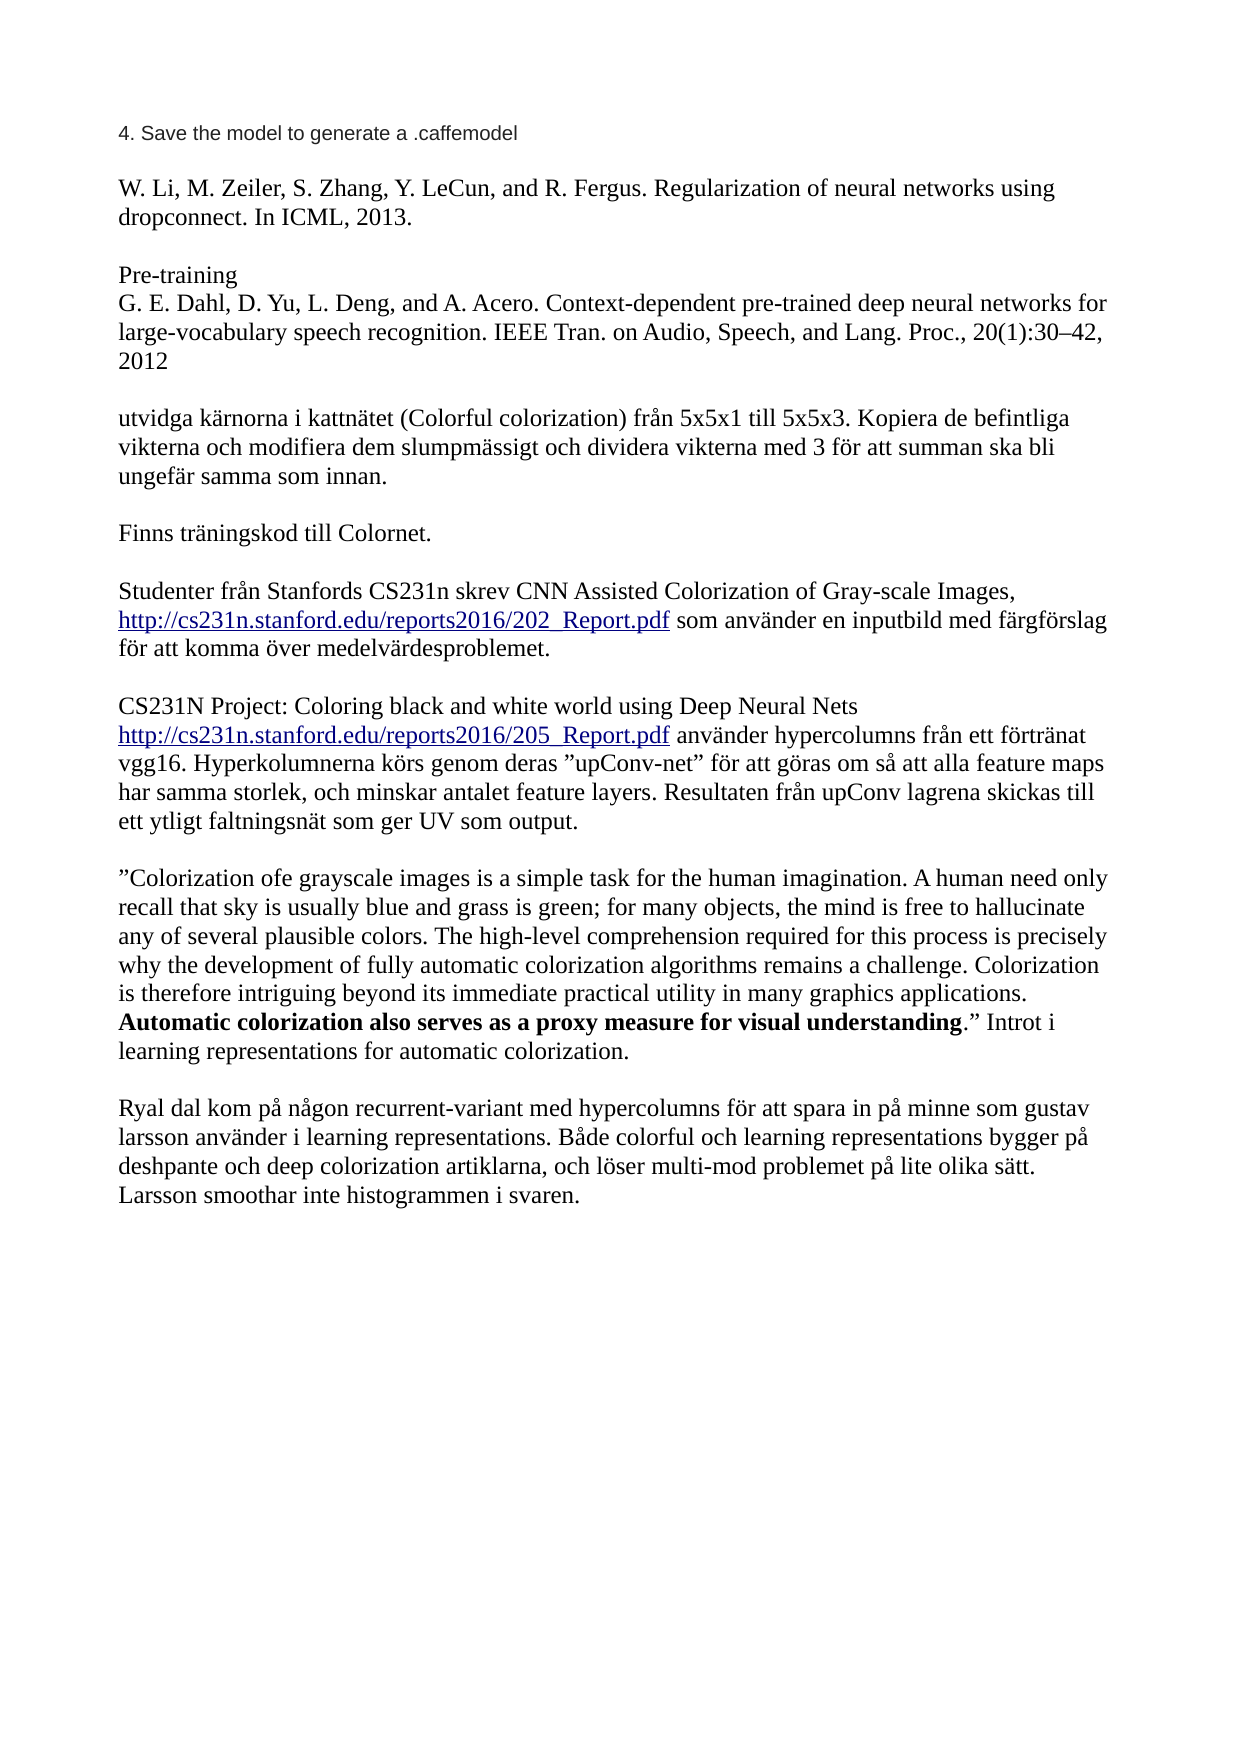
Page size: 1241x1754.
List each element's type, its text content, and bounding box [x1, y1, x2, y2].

text Pre-training [118, 260, 1122, 288]
text Larsson smoothar inte histogrammen i svaren. [118, 1180, 1122, 1208]
text 4. Save the model to generate a .caffemodel [118, 118, 1122, 145]
text G. E. Dahl, D. Yu, L. Deng, and A. Acero. Context-dependent pre-trained deep neural networks for large-vocabulary speech recognition. IEEE Tran. on Audio, Speech, and Lang. Proc., 20(1):30–42, 2012 [118, 288, 1122, 375]
text utvidga kärnorna i kattnätet (Colorful colorization) från 5x5x1 till 5x5x3. Kopiera de befintliga vikterna och modifiera dem slumpmässigt och dividera vikterna med 3 för att summan ska bli ungefär samma som innan. [118, 403, 1122, 490]
text ”Colorization ofe grayscale images is a simple task for the human imagination. A human need only recall that sky is usually blue and grass is green; for many objects, the mind is free to hallucinate any of several plausible colors. The high-level comprehension required for this process is precisely why the development of fully automatic colorization algorithms remains a challenge. Colorization is therefore intriguing beyond its immediate practical utility in many graphics applications. Automatic colorization also serves as a proxy measure for visual understanding.” Introt i learning representations for automatic colorization. [118, 863, 1122, 1065]
text Studenter från Stanfords CS231n skrev CNN Assisted Colorization of Gray-scale Images, http://cs231n.stanford.edu/reports2016/202_Report.pdf som använder en inputbild med färgförslag för att komma över medelvärdesproblemet. [118, 576, 1122, 662]
text W. Li, M. Zeiler, S. Zhang, Y. LeCun, and R. Fergus. Regularization of neural networks using dropconnect. In ICML, 2013. [118, 173, 1122, 231]
text CS231N Project: Coloring black and white world using Deep Neural Nets http://cs231n.stanford.edu/reports2016/205_Report.pdf använder hypercolumns från ett förtränat vgg16. Hyperkolumnerna körs genom deras ”upConv-net” för att göras om så att alla feature maps har samma storlek, och minskar antalet feature layers. Resultaten från upConv lagrena skickas till ett ytligt faltningsnät som ger UV som output. [118, 691, 1122, 835]
text Finns träningskod till Colornet. [118, 518, 1122, 547]
text Ryal dal kom på någon recurrent-variant med hypercolumns för att spara in på minne som gustav larsson använder i learning representations. Både colorful och learning representations bygger på deshpante och deep colorization artiklarna, och löser multi-mod problemet på lite olika sätt. [118, 1093, 1122, 1180]
